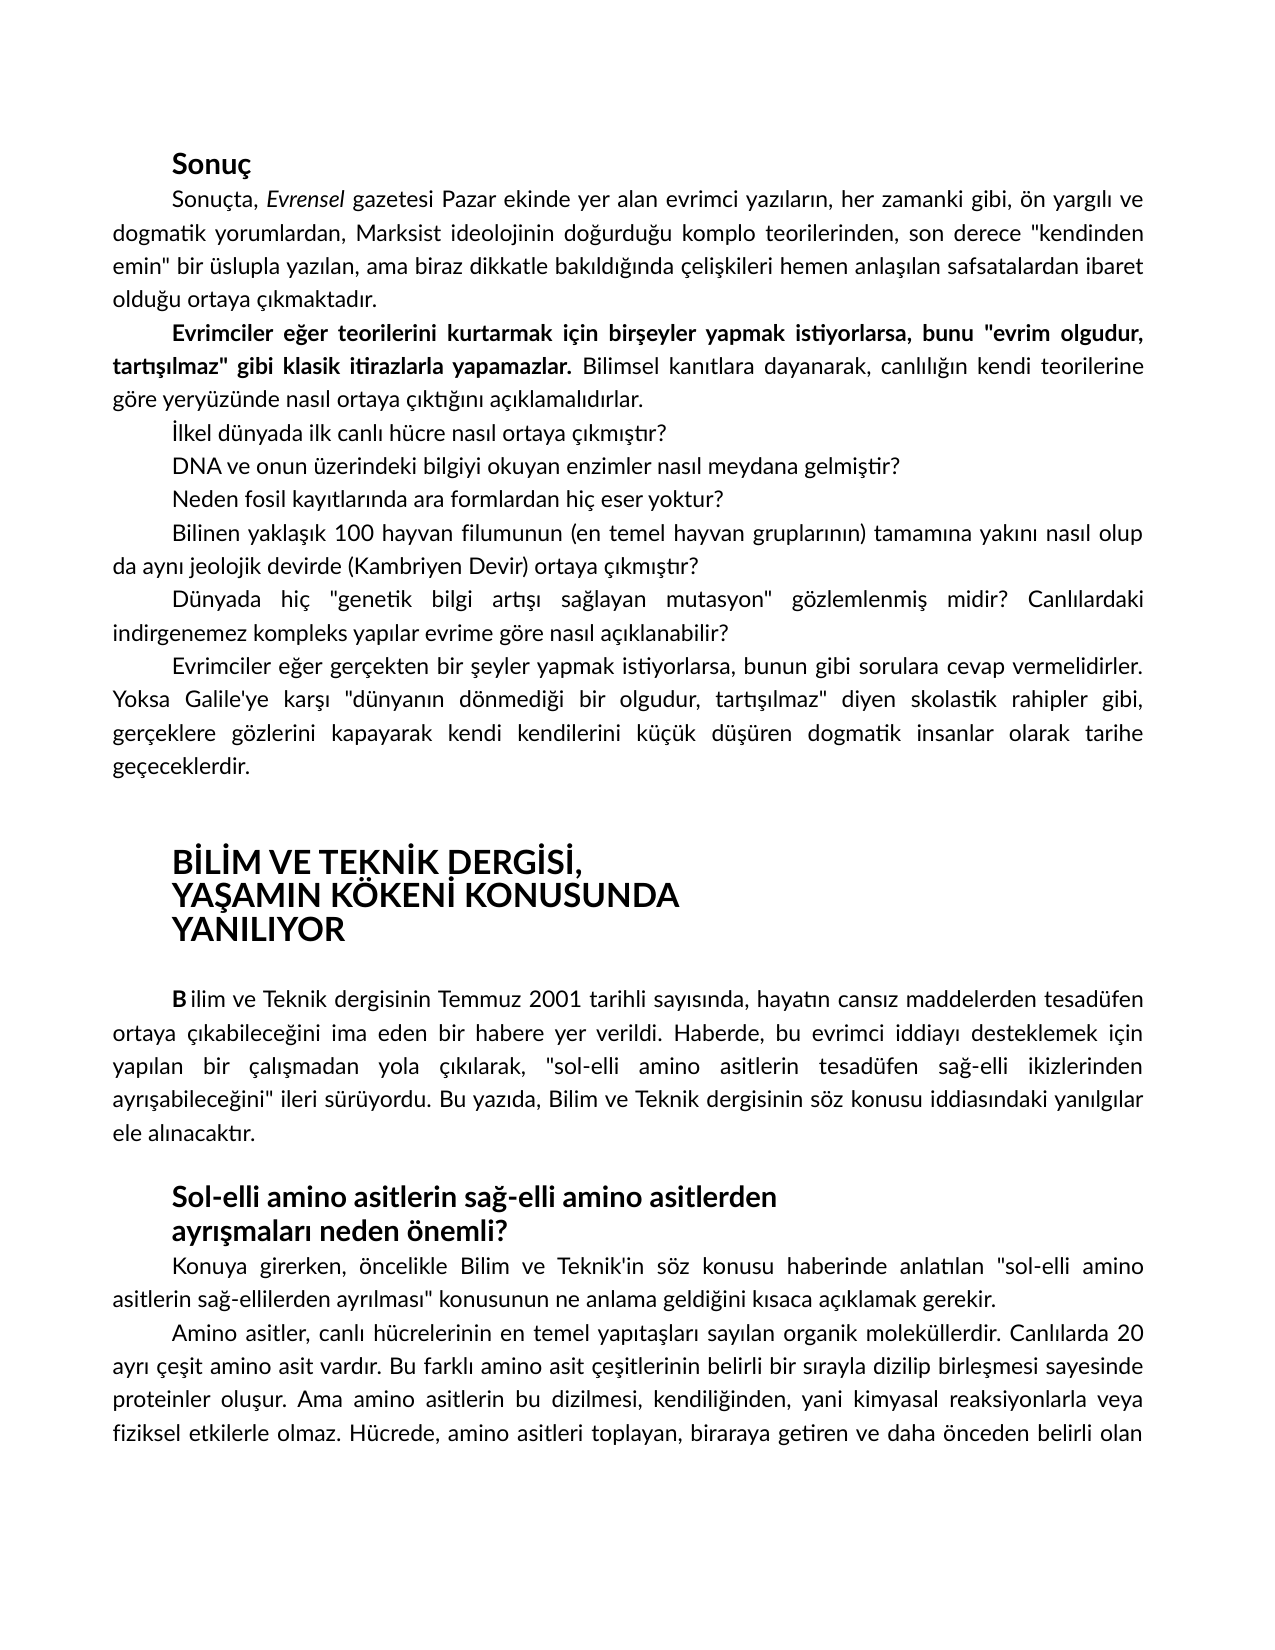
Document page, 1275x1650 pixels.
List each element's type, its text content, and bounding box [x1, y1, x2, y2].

text BİLİM VE TEKNİK DERGİSİ, [112, 848, 1145, 881]
text Sonuçta, Evrensel gazetesi Pazar ekinde yer alan evrimci yazıların, her zamanki gibi, ön yargılı ve dogmatik yorumlardan, Marksist ideolojinin doğurduğu komplo teorilerinden, son derece "kendinden emin" bir üslupla yazılan, ama biraz dikkatle bakıldığında çelişkileri hemen anlaşılan safsatalardan ibaret olduğu ortaya çıkmaktadır. [112, 181, 1145, 314]
text YANILIYOR [112, 914, 1145, 948]
text Amino asitler, canlı hücrelerinin en temel yapıtaşları sayılan organik moleküllerdir. Canlılarda 20 ayrı çeşit amino asit vardır. Bu farklı amino asit çeşitlerinin belirli bir sırayla dizilip birleşmesi sayesinde proteinler oluşur. Ama amino asitlerin bu dizilmesi, kendiliğinden, yani kimyasal reaksiyonlarla veya fiziksel etkilerle olmaz. Hücrede, amino asitleri toplayan, biraraya getiren ve daha önceden belirli olan [112, 1314, 1145, 1448]
text ayrışmaları neden önemli? [112, 1214, 1145, 1248]
text Konuya girerken, öncelikle Bilim ve Teknik'in söz konusu haberinde anlatılan "sol-elli amino asitlerin sağ-ellilerden ayrılması" konusunun ne anlama geldiğini kısaca açıklamak gerekir. [112, 1248, 1145, 1314]
text Neden fosil kayıtlarında ara formlardan hiç eser yoktur? [112, 481, 1145, 514]
text İlkel dünyada ilk canlı hücre nasıl ortaya çıkmıştır? [112, 414, 1145, 448]
text Evrimciler eğer teorilerini kurtarmak için birşeyler yapmak istiyorlarsa, bunu "evrim olgudur, tartışılmaz" gibi klasik itirazlarla yapamazlar. Bilimsel kanıtlara dayanarak, canlılığın kendi teorilerine göre yeryüzünde nasıl ortaya çıktığını açıklamalıdırlar. [112, 314, 1145, 414]
text Sol-elli amino asitlerin sağ-elli amino asitlerden [112, 1181, 1145, 1214]
text Bilinen yaklaşık 100 hayvan filumunun (en temel hayvan gruplarının) tamamına yakını nasıl olup da aynı jeolojik devirde (Kambriyen Devir) ortaya çıkmıştır? [112, 514, 1145, 581]
text DNA ve onun üzerindeki bilgiyi okuyan enzimler nasıl meydana gelmiştir? [112, 448, 1145, 481]
text Sonuç [112, 148, 1145, 181]
text YAŞAMIN KÖKENİ KONUSUNDA [112, 881, 1145, 914]
text Evrimciler eğer gerçekten bir şeyler yapmak istiyorlarsa, bunun gibi sorulara cevap vermelidirler. Yoksa Galile'ye karşı "dünyanın dönmediği bir olgudur, tartışılmaz" diyen skolastik rahipler gibi, gerçeklere gözlerini kapayarak kendi kendilerini küçük düşüren dogmatik insanlar olarak tarihe geçeceklerdir. [112, 648, 1145, 781]
text Bilim ve Teknik dergisinin Temmuz 2001 tarihli sayısında, hayatın cansız maddelerden tesadüfen ortaya çıkabileceğini ima eden bir habere yer verildi. Haberde, bu evrimci iddiayı desteklemek için yapılan bir çalışmadan yola çıkılarak, "sol-elli amino asitlerin tesadüfen sağ-elli ikizlerinden ayrışabileceğini" ileri sürüyordu. Bu yazıda, Bilim ve Teknik dergisinin söz konusu iddiasındaki yanılgılar ele alınacaktır. [112, 981, 1145, 1148]
text Dünyada hiç "genetik bilgi artışı sağlayan mutasyon" gözlemlenmiş midir? Canlılardaki indirgenemez kompleks yapılar evrime göre nasıl açıklanabilir? [112, 581, 1145, 648]
